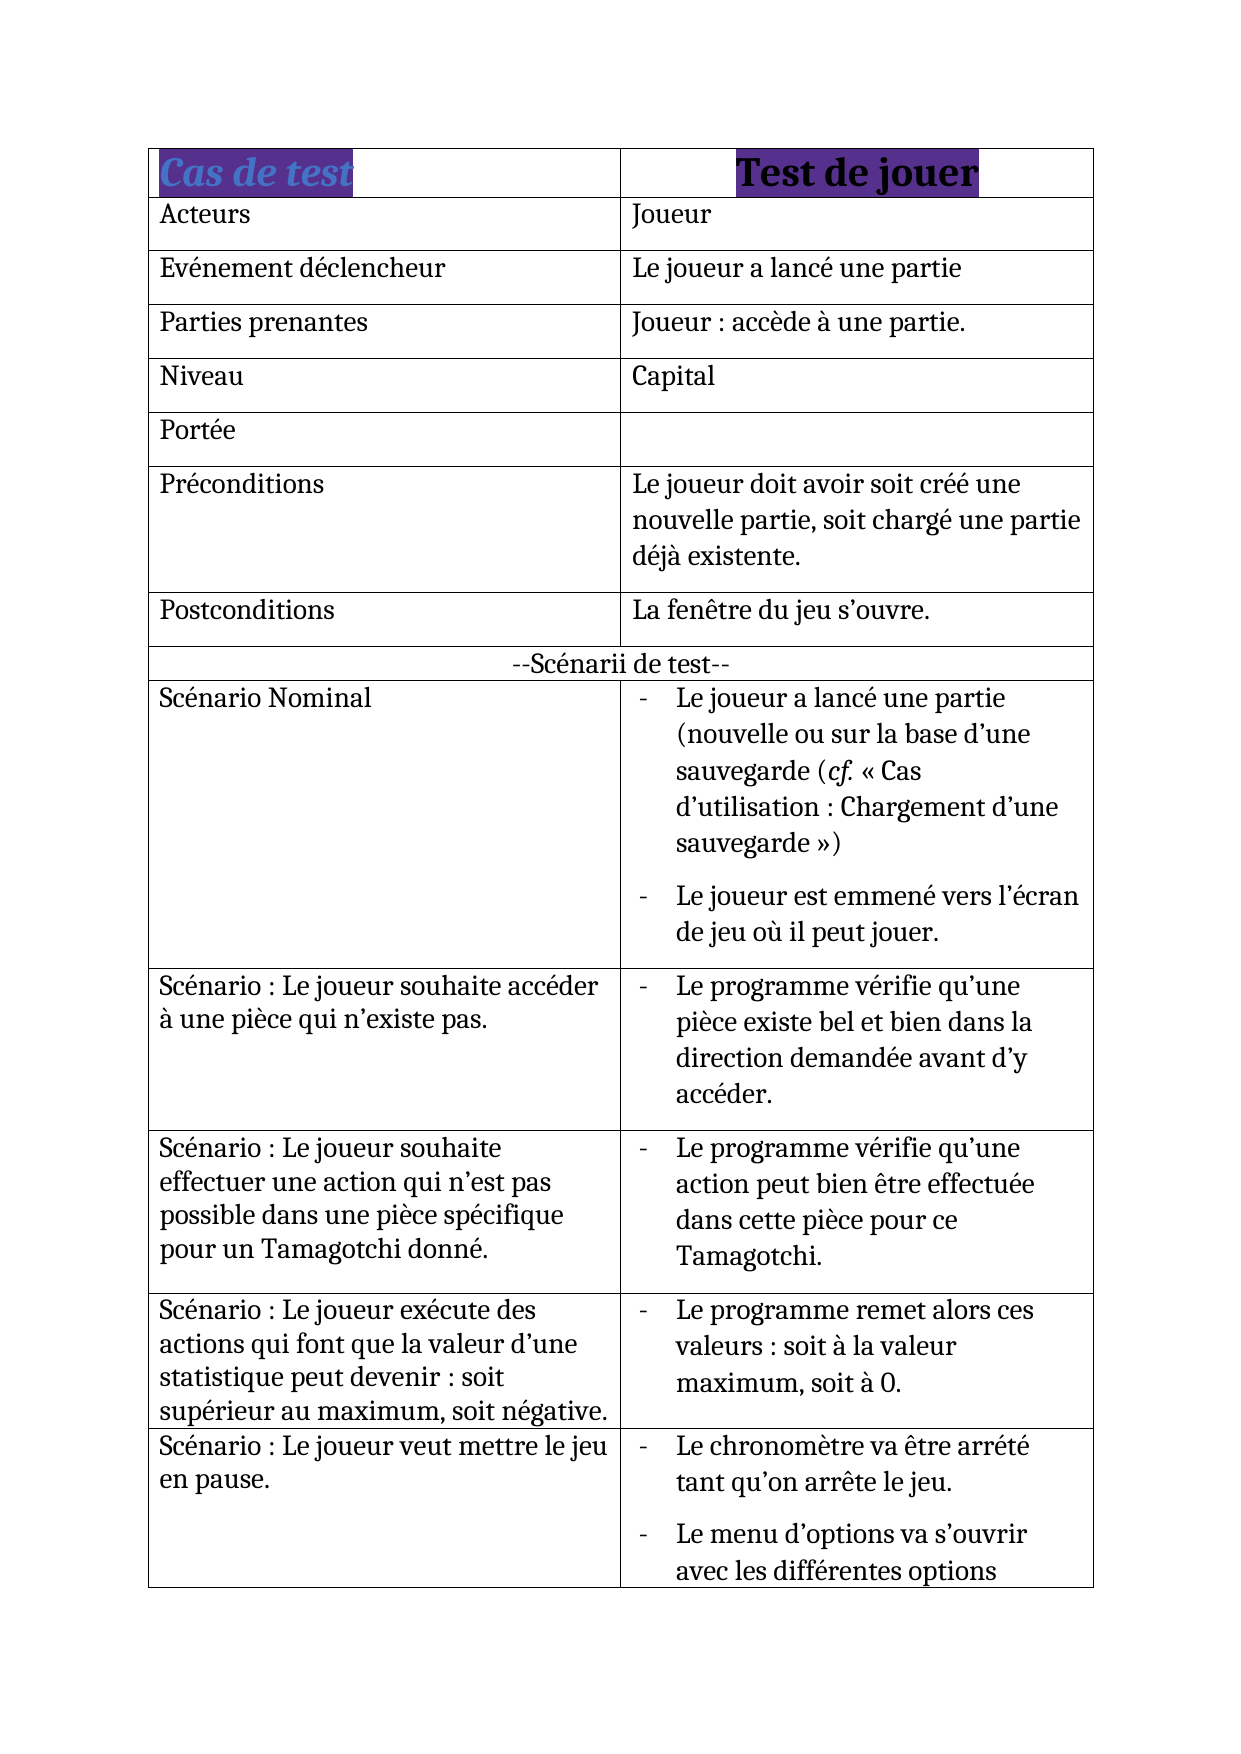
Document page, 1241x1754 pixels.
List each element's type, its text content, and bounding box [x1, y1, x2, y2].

table_cell Scénario : Le joueur veut mettre le jeu en pause. [149, 1429, 620, 1587]
table_header Cas de test [149, 149, 620, 197]
table_cell Portée [149, 413, 620, 466]
table_cell [621, 413, 1093, 466]
table_cell Le chronomètre va être arrété tant qu’on arrête le jeu. Le menu d’options va s’ouvrir avec les différentes options [621, 1429, 1093, 1587]
table_cell La fenêtre du jeu s’ouvre. [621, 593, 1093, 646]
table_cell Le programme remet alors ces valeurs : soit à la valeur maximum, soit à 0. [621, 1294, 1093, 1428]
table_cell Joueur : accède à une partie. [621, 305, 1093, 358]
table_cell Capital [621, 359, 1093, 412]
table_cell Scénario Nominal [149, 681, 620, 968]
table_cell Scénario : Le joueur souhaite accéder à une pièce qui n’existe pas. [149, 969, 620, 1130]
table_cell Niveau [149, 359, 620, 412]
table_cell Acteurs [149, 198, 620, 250]
table_cell Joueur [621, 198, 1093, 250]
table_cell Préconditions [149, 467, 620, 592]
table_cell Le programme vérifie qu’une pièce existe bel et bien dans la direction demandée avant d’y accéder. [621, 969, 1093, 1130]
table_cell Scénario : Le joueur souhaite effectuer une action qui n’est pas possible dans une pièce spécifique pour un Tamagotchi donné. [149, 1131, 620, 1292]
table_cell --Scénarii de test-- [149, 647, 1093, 680]
table_cell Evénement déclencheur [149, 251, 620, 304]
table_cell Le joueur a lancé une partie [621, 251, 1093, 304]
table_cell Parties prenantes [149, 305, 620, 358]
table_cell Scénario : Le joueur exécute des actions qui font que la valeur d’une statistique peut devenir : soit supérieur au maximum, soit négative. [149, 1294, 620, 1428]
table_cell Postconditions [149, 593, 620, 646]
table_cell Le joueur a lancé une partie (nouvelle ou sur la base d’une sauvegarde (cf. « Cas d’utilisation : Chargement d’une sauvegarde ») Le joueur est emmené vers l’écran de jeu où il peut jouer. [621, 681, 1093, 968]
table_cell Le joueur doit avoir soit créé une nouvelle partie, soit chargé une partie déjà existente. [621, 467, 1093, 592]
table_header Test de jouer [621, 149, 1093, 197]
table_cell Le programme vérifie qu’une action peut bien être effectuée dans cette pièce pour ce Tamagotchi. [621, 1131, 1093, 1292]
